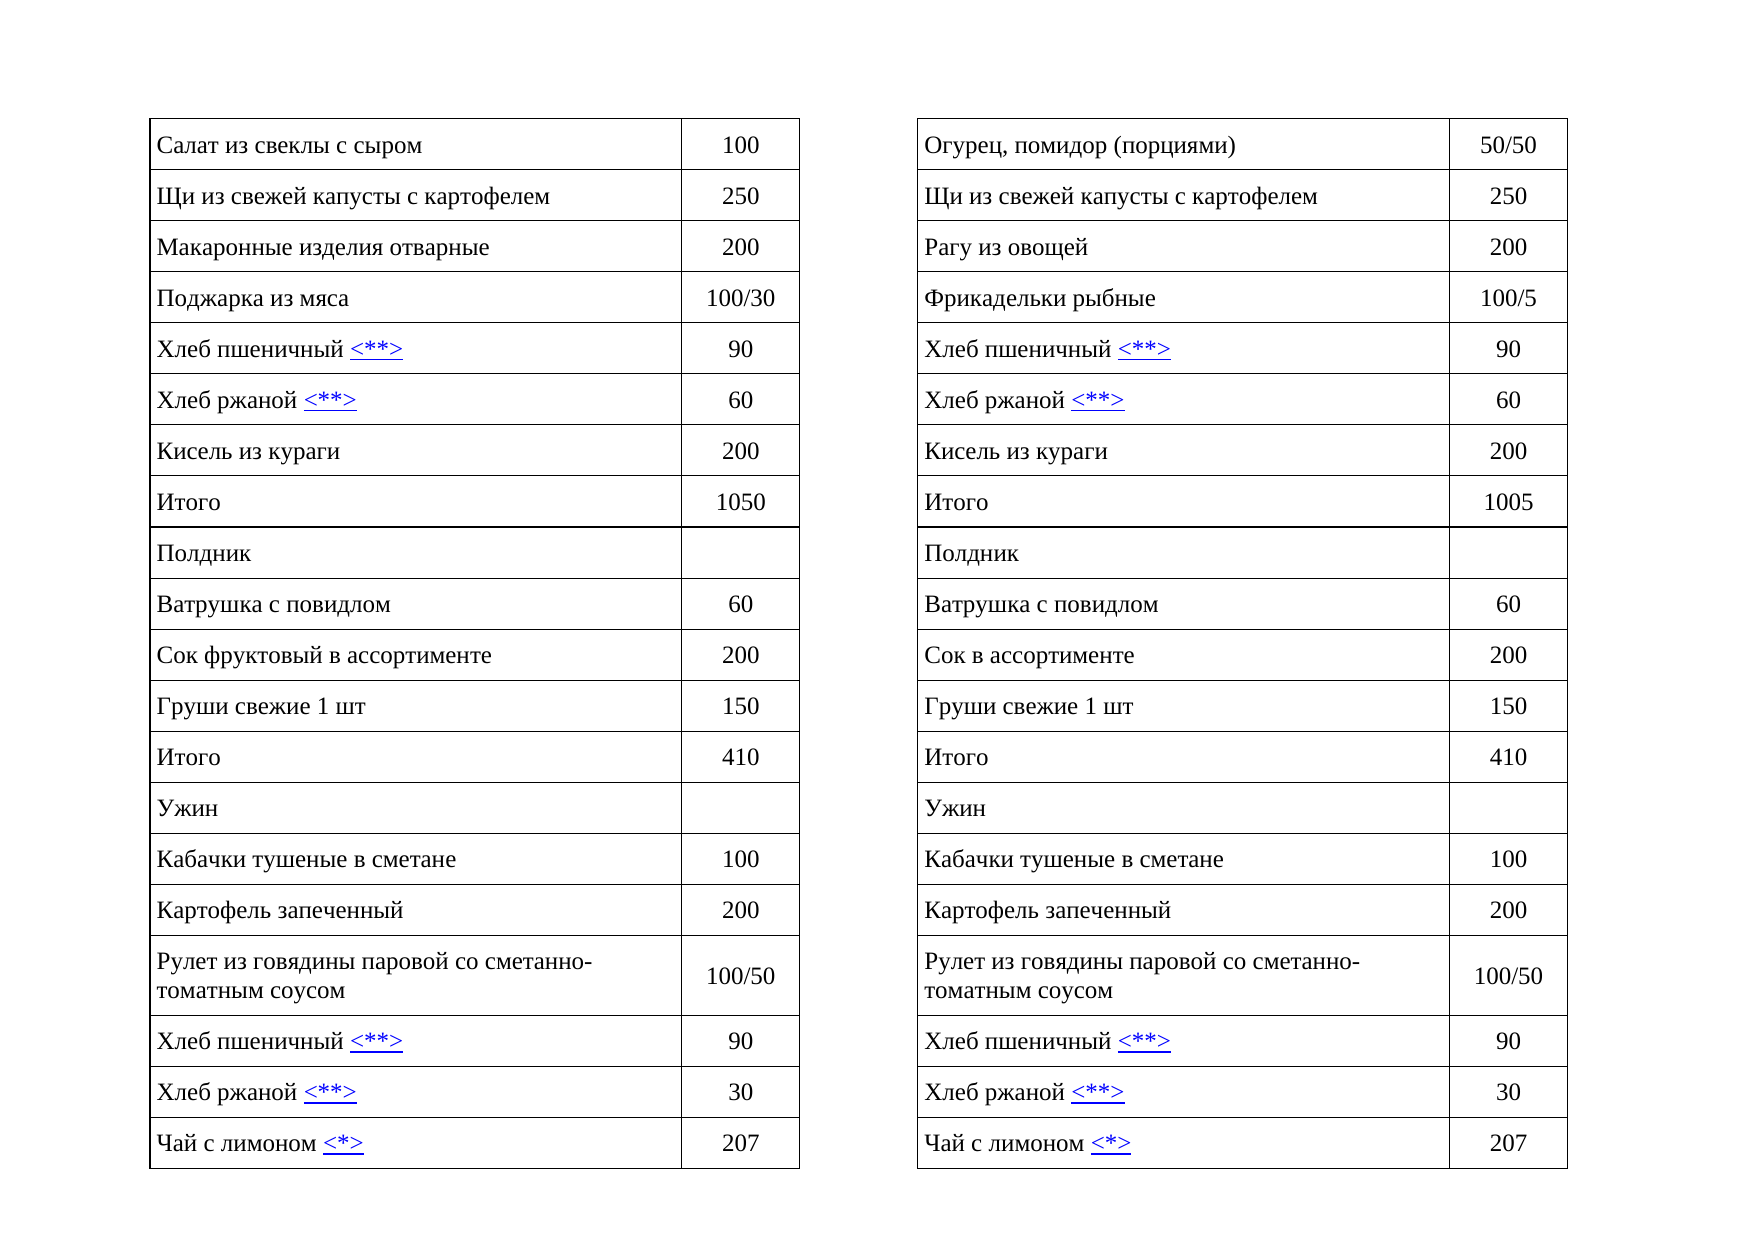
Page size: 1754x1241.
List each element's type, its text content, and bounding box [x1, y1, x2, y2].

table_cell Итого [151, 732, 681, 782]
table_cell 100/5 [1450, 272, 1567, 322]
table_cell Салат из свеклы с сыром [151, 119, 681, 169]
table_cell Итого [918, 732, 1449, 782]
table_cell 90 [1450, 323, 1567, 373]
table_cell Картофель запеченный [918, 885, 1449, 935]
table_cell 100/50 [1450, 936, 1567, 1014]
table_cell 150 [1450, 681, 1567, 731]
table_cell Ужин [151, 783, 681, 833]
table_cell 50/50 [1450, 119, 1567, 169]
table_cell Груши свежие 1 шт [151, 681, 681, 731]
table_cell Фрикадельки рыбные [918, 272, 1449, 322]
table_cell Картофель запеченный [151, 885, 681, 935]
table_cell 150 [682, 681, 799, 731]
table_cell 100 [1450, 834, 1567, 884]
table_cell 60 [1450, 374, 1567, 424]
table_cell 200 [1450, 630, 1567, 679]
table_cell 200 [1450, 885, 1567, 935]
table_cell Поджарка из мяса [151, 272, 681, 322]
table_cell 60 [682, 579, 799, 628]
table_cell Кисель из кураги [918, 425, 1449, 475]
table_cell Сок в ассортименте [918, 630, 1449, 679]
table_cell Ужин [918, 783, 1449, 833]
table_cell 60 [1450, 579, 1567, 628]
table_cell Ватрушка с повидлом [918, 579, 1449, 628]
table_cell 250 [1450, 170, 1567, 220]
table_cell [1450, 528, 1567, 577]
table_cell Итого [151, 476, 681, 526]
table_cell Чай с лимоном <*> [151, 1118, 681, 1168]
table_cell Рулет из говядины паровой со сметанно-томатным соусом [918, 936, 1449, 1014]
table_cell [682, 528, 799, 577]
table_cell Чай с лимоном <*> [918, 1118, 1449, 1168]
table_cell Груши свежие 1 шт [918, 681, 1449, 731]
table_cell Рулет из говядины паровой со сметанно-томатным соусом [151, 936, 681, 1014]
table_cell Кабачки тушеные в сметане [918, 834, 1449, 884]
table_cell Хлеб ржаной <**> [918, 374, 1449, 424]
table_cell 90 [682, 323, 799, 373]
table_cell [800, 833, 917, 1168]
table_cell 1050 [682, 476, 799, 526]
table_cell 1005 [1450, 476, 1567, 526]
table_cell 207 [682, 1118, 799, 1168]
table_cell 60 [682, 374, 799, 424]
table_cell Огурец, помидор (порциями) [918, 119, 1449, 169]
table_cell Щи из свежей капусты с картофелем [918, 170, 1449, 220]
table_cell [682, 783, 799, 833]
table_cell Хлеб ржаной <**> [151, 374, 681, 424]
table_cell Кисель из кураги [151, 425, 681, 475]
table_cell 200 [1450, 425, 1567, 475]
table_cell 100/50 [682, 936, 799, 1014]
table_cell 200 [682, 221, 799, 271]
table_cell Итого [918, 476, 1449, 526]
table_cell 100 [682, 119, 799, 169]
table_cell Хлеб пшеничный <**> [151, 323, 681, 373]
table_cell 410 [1450, 732, 1567, 782]
table_cell 207 [1450, 1118, 1567, 1168]
table_cell 100 [682, 834, 799, 884]
table_cell 410 [682, 732, 799, 782]
table_cell 30 [1450, 1067, 1567, 1117]
table_cell 200 [682, 885, 799, 935]
table_cell Хлеб пшеничный <**> [151, 1016, 681, 1066]
table_cell Хлеб пшеничный <**> [918, 323, 1449, 373]
table_cell Кабачки тушеные в сметане [151, 834, 681, 884]
table_cell Макаронные изделия отварные [151, 221, 681, 271]
table_cell 100/30 [682, 272, 799, 322]
table_cell Полдник [151, 528, 681, 577]
table_cell 90 [682, 1016, 799, 1066]
table_cell Полдник [918, 528, 1449, 577]
table_cell 200 [682, 425, 799, 475]
table_cell Рагу из овощей [918, 221, 1449, 271]
table_cell 90 [1450, 1016, 1567, 1066]
table_cell [1450, 783, 1567, 833]
table_cell 200 [1450, 221, 1567, 271]
table_cell 200 [682, 630, 799, 679]
table_cell 30 [682, 1067, 799, 1117]
table_cell Хлеб пшеничный <**> [918, 1016, 1449, 1066]
table_cell Ватрушка с повидлом [151, 579, 681, 628]
table_cell Хлеб ржаной <**> [151, 1067, 681, 1117]
table_cell Сок фруктовый в ассортименте [151, 630, 681, 679]
table_cell Щи из свежей капусты с картофелем [151, 170, 681, 220]
table_cell Хлеб ржаной <**> [918, 1067, 1449, 1117]
table_cell 250 [682, 170, 799, 220]
